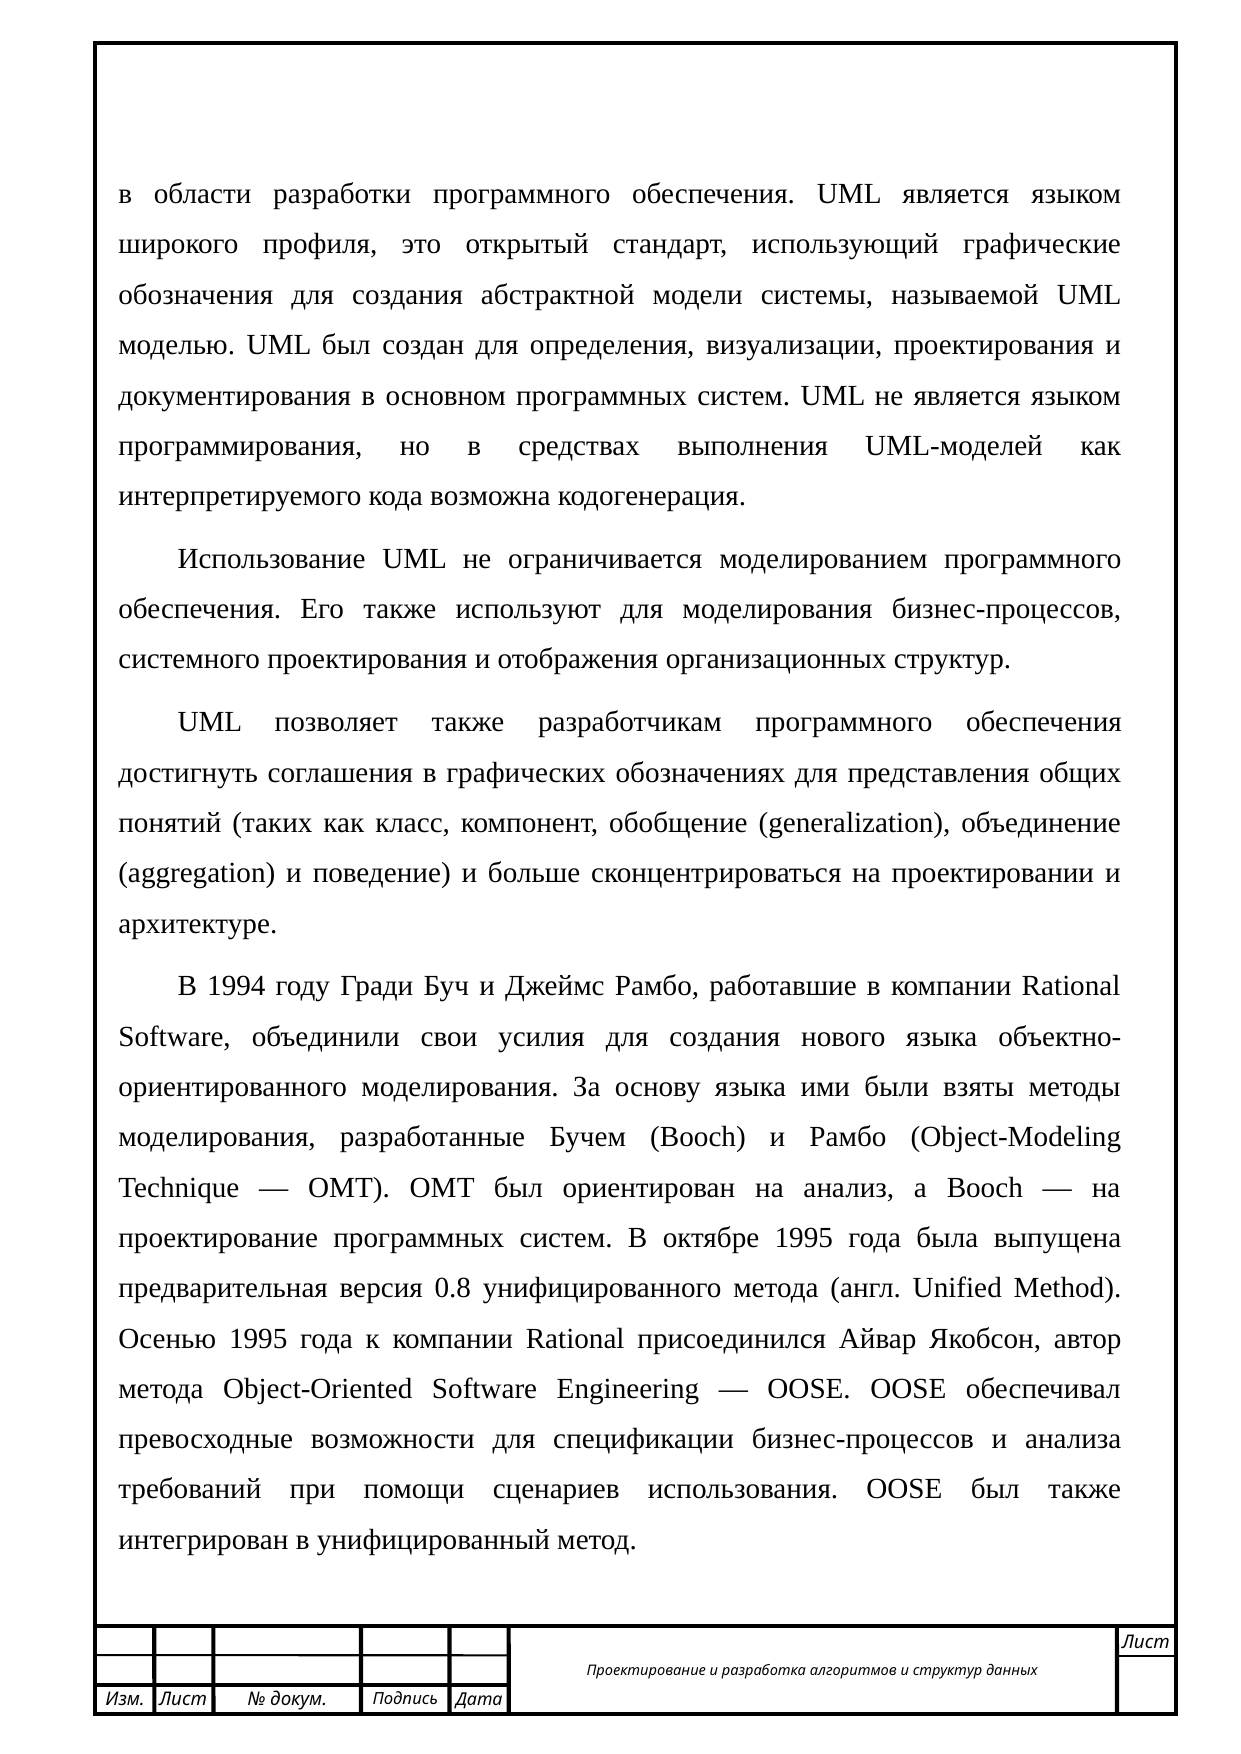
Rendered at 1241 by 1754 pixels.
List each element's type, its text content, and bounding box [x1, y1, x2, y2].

text В 1994 году Гради Буч и Джеймс Рамбо, работавшие в компании Rational Software, объединили свои усилия для создания нового языка объектно-ориентированного моделирования. За основу языка ими были взяты методы моделирования, разработанные Бучем (Booch) и Рамбо (Object-Modeling Technique — OMT). OMT был ориентирован на анализ, а Booch — на проектирование программных систем. В октябре 1995 года была выпущена предварительная версия 0.8 унифицированного метода (англ. Unified Method). Осенью 1995 года к компании Rational присоединился Айвар Якобсон, автор метода Object-Oriented Software Engineering — OOSE. OOSE обеспечивал превосходные возможности для спецификации бизнес-процессов и анализа требований при помощи сценариев использования. OOSE был также интегрирован в унифицированный метод. [118, 968, 1122, 1556]
text UML позволяет также разработчикам программного обеспечения достигнуть соглашения в графических обозначениях для представления общих понятий (таких как класс, компонент, обобщение (generalization), объединение (aggregation) и поведение) и больше сконцентрироваться на проектировании и архитектуре. [118, 704, 1122, 939]
text в области разработки программного обеспечения. UML является языком широкого профиля, это открытый стандарт, использующий графические обозначения для создания абстрактной модели системы, называемой UML моделью. UML был создан для определения, визуализации, проектирования и документирования в основном программных систем. UML не является языком программирования, но в средствах выполнения UML-моделей как интерпретируемого кода возможна кодогенерация. [118, 176, 1122, 512]
text Использование UML не ограничивается моделированием программного обеспечения. Его также используют для моделирования бизнес-процессов, системного проектирования и отображения организационных структур. [118, 541, 1122, 675]
